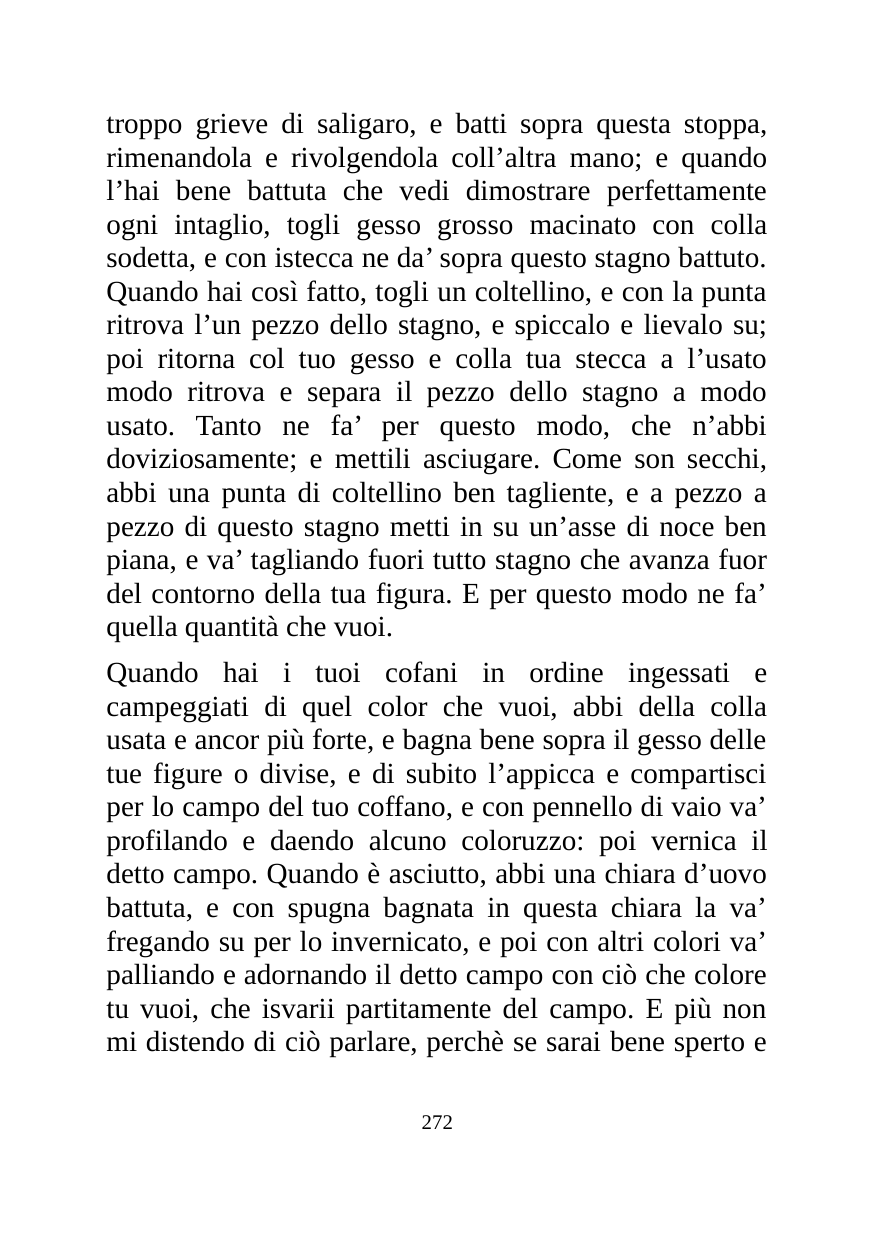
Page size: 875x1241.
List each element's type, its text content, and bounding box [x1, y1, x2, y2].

text Quando hai i tuoi cofani in ordine ingessati e campeggiati di quel color che vuoi, abbi della colla usata e ancor più forte, e bagna bene sopra il gesso delle tue figure o divise, e di subito l’appicca e compartisci per lo campo del tuo coffano, e con pennello di vaio va’ profilando e daendo alcuno coloruzzo: poi vernica il detto campo. Quando è asciutto, abbi una chiara d’uovo battuta, e con spugna bagnata in questa chiara la va’ fregando su per lo invernicato, e poi con altri colori va’ palliando e adornando il detto campo con ciò che colore tu vuoi, che isvarii partitamente del campo. E più non mi distendo di ciò parlare, perchè se sarai bene sperto e [106, 655, 768, 1058]
text troppo grieve di saligaro, e batti sopra questa stoppa, rimenandola e rivolgendola coll’altra mano; e quando l’hai bene battuta che vedi dimostrare perfettamente ogni intaglio, togli gesso grosso macinato con colla sodetta, e con istecca ne da’ sopra questo stagno battuto. Quando hai così fatto, togli un coltellino, e con la punta ritrova l’un pezzo dello stagno, e spiccalo e lievalo su; poi ritorna col tuo gesso e colla tua stecca a l’usato modo ritrova e separa il pezzo dello stagno a modo usato. Tanto ne fa’ per questo modo, che n’abbi doviziosamente; e mettili asciugare. Come son secchi, abbi una punta di coltellino ben tagliente, e a pezzo a pezzo di questo stagno metti in su un’asse di noce ben piana, e va’ tagliando fuori tutto stagno che avanza fuor del contorno della tua figura. E per questo modo ne fa’ quella quantità che vuoi. [106, 106, 768, 643]
